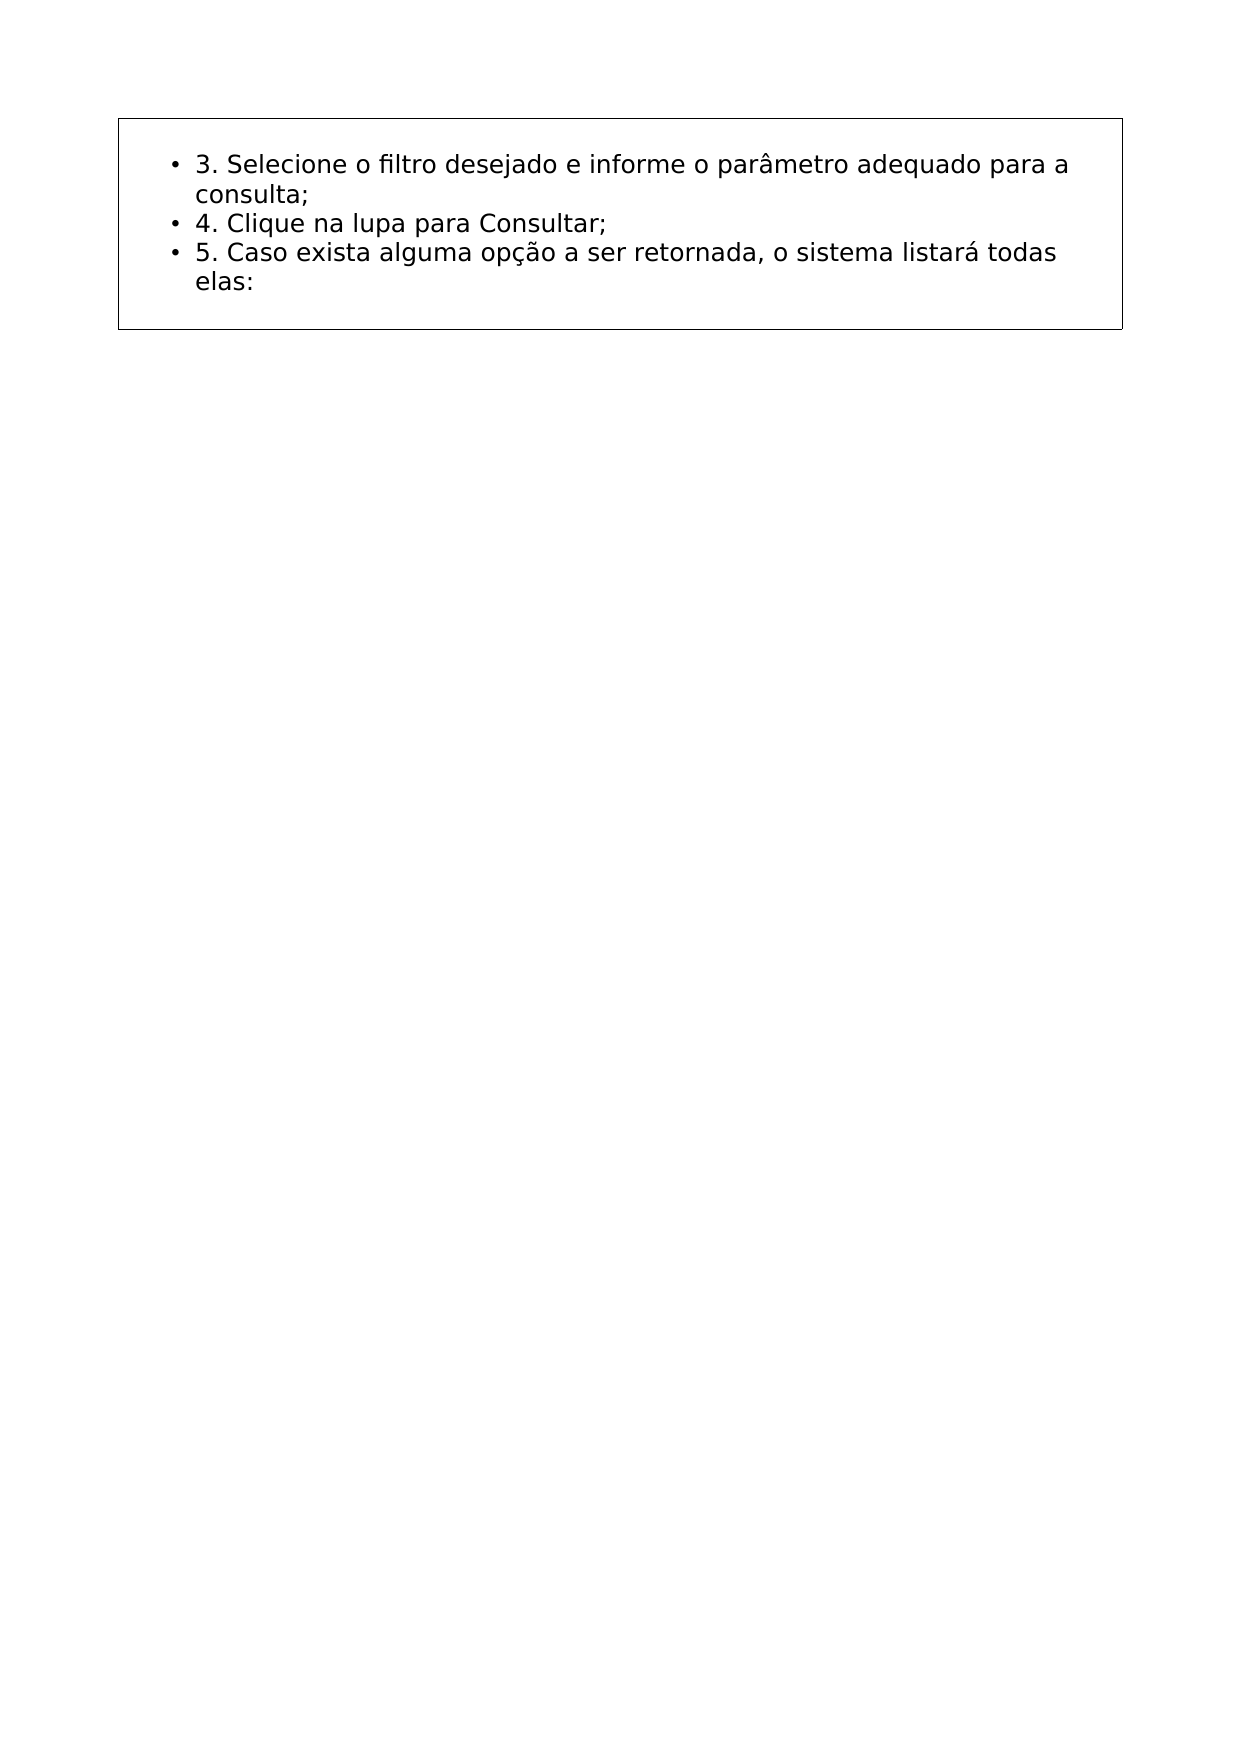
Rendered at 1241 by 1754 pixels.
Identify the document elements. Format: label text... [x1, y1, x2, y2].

table_header 3. Selecione o filtro desejado e informe o parâmetro adequado para a consulta; 4. Clique na lupa para Consultar; 5. Caso exista alguma opção a ser retornada, o sistema listará todas elas: [119, 119, 1122, 329]
